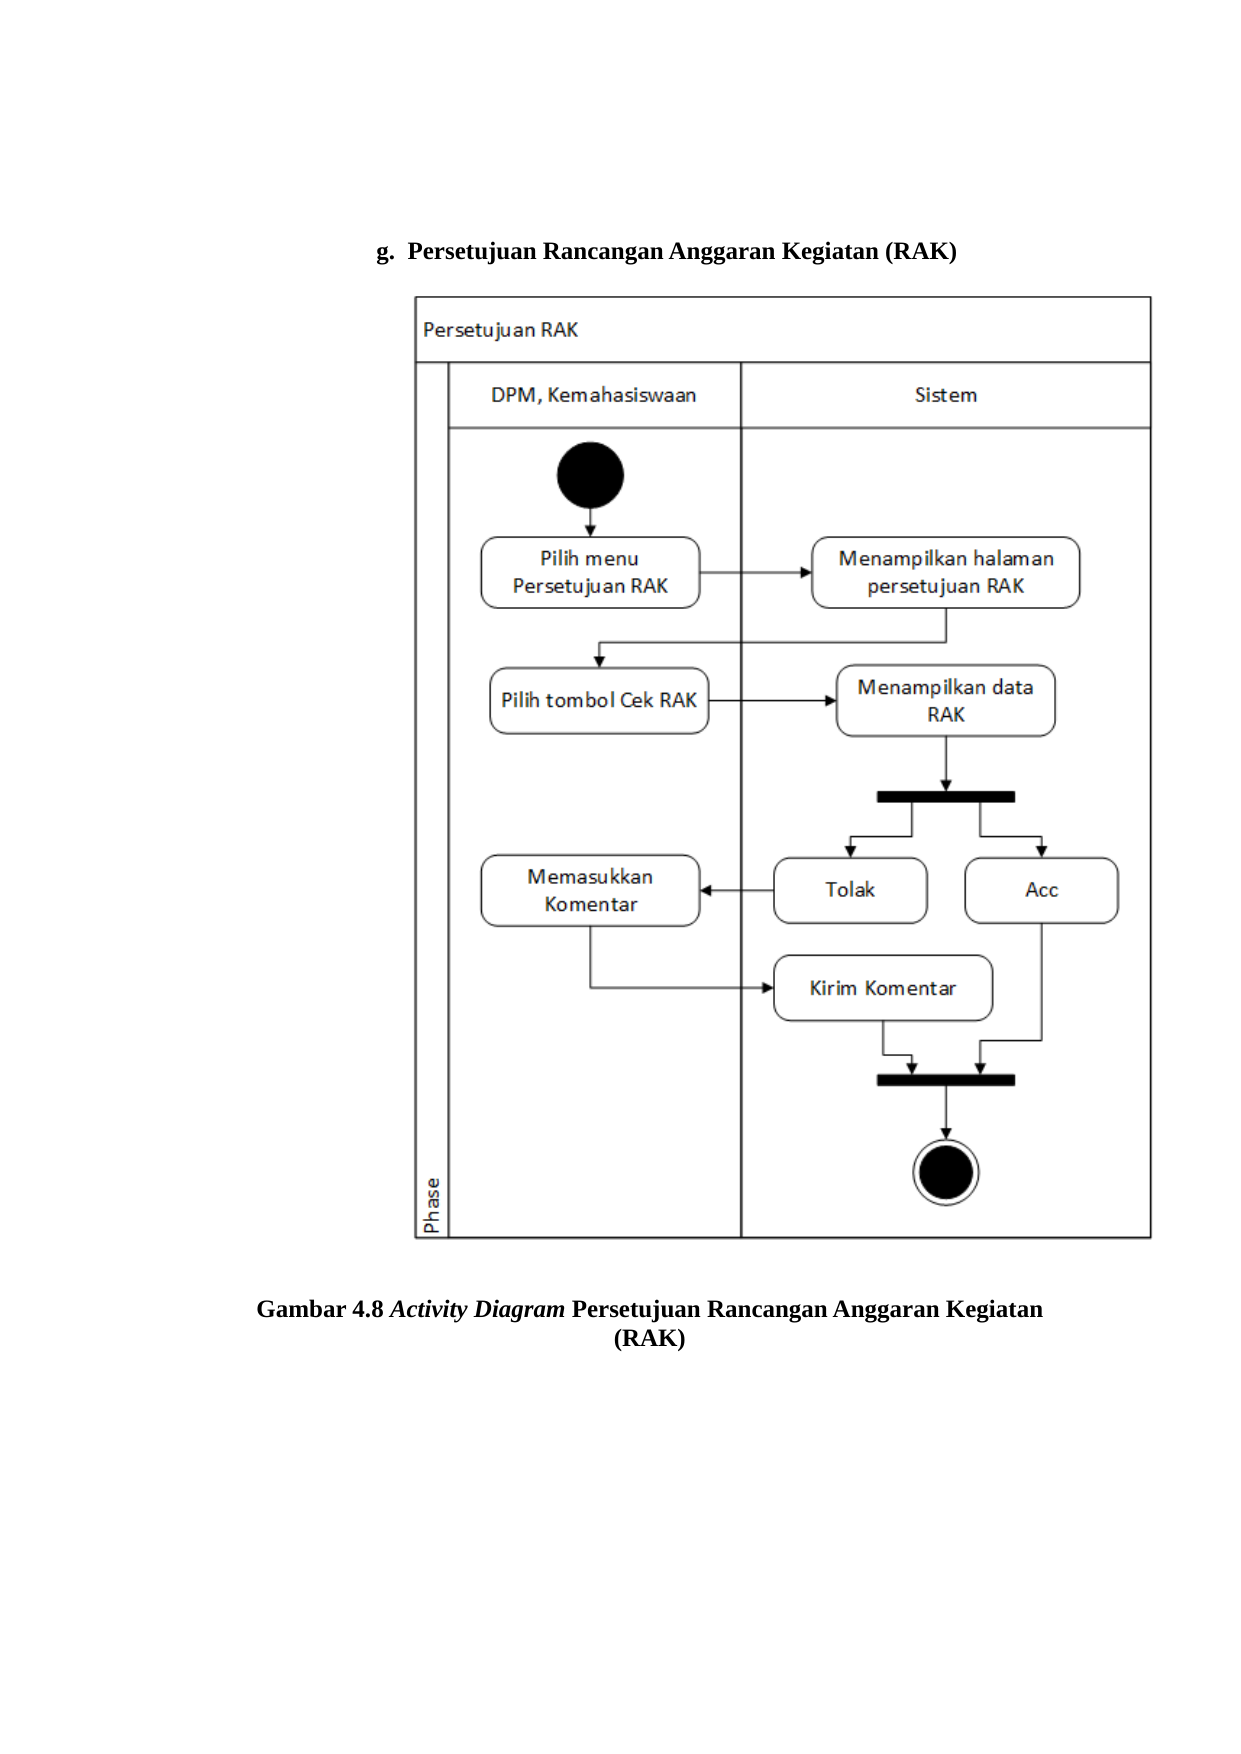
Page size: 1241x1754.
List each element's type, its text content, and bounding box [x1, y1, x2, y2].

picture [410, 295, 1153, 1247]
table_header [236, 279, 1063, 1281]
list Persetujuan Rancangan Anggaran Kegiatan (RAK) [376, 236, 1063, 265]
text Gambar 4.8 Activity Diagram Persetujuan Rancangan Anggaran Kegiatan (RAK) [236, 1294, 1063, 1351]
